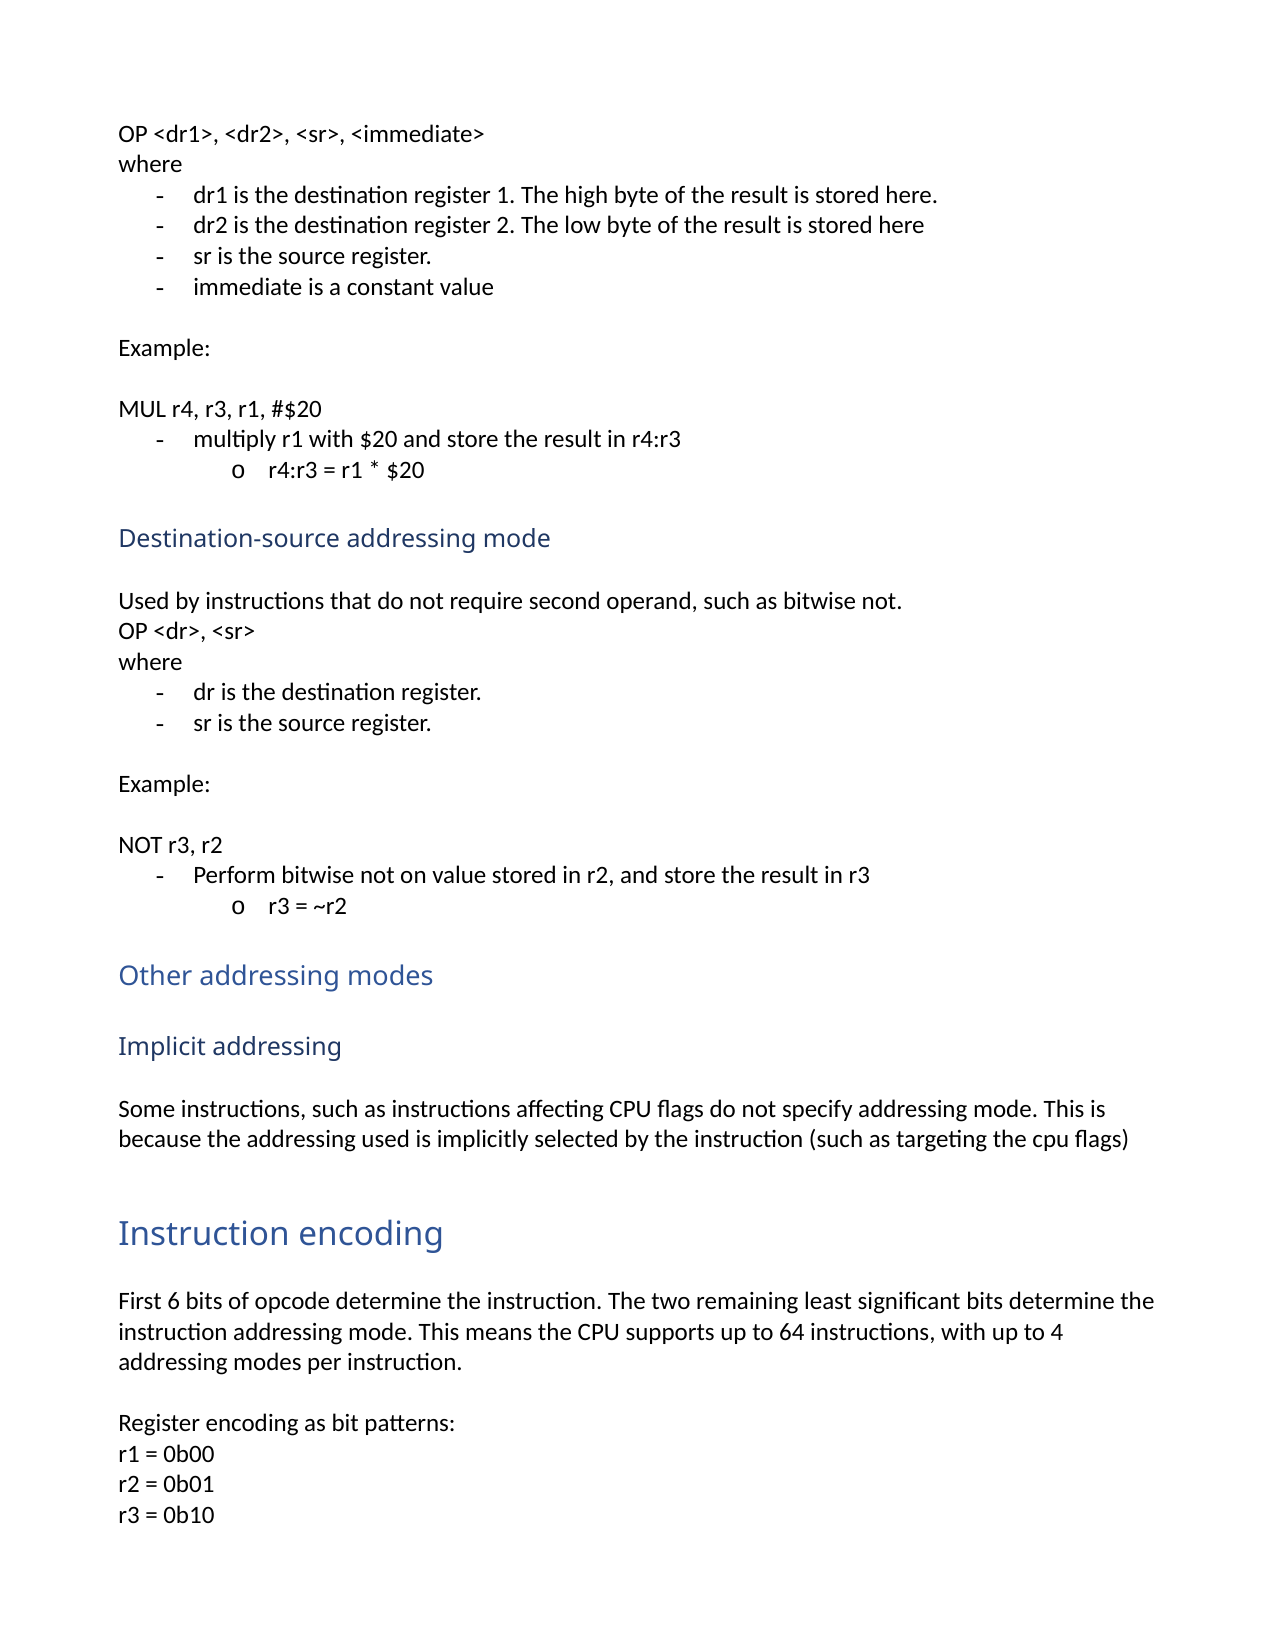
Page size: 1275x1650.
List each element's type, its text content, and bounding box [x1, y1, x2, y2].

text MUL r4, r3, r1, #$20 [118, 393, 1157, 423]
subtitle Other addressing modes [118, 957, 1157, 993]
subtitle Instruction encoding [118, 1209, 1157, 1255]
text r3 = 0b10 [118, 1499, 1157, 1529]
text r2 = 0b01 [118, 1468, 1157, 1499]
text Some instructions, such as instructions affecting CPU flags do not specify addressing mode. This is because the addressing used is implicitly selected by the instruction (such as targeting the cpu flags) [118, 1093, 1157, 1154]
text OP <dr>, <sr> [118, 615, 1157, 646]
list sr is the source register. [156, 707, 1157, 737]
list Perform bitwise not on value stored in r2, and store the result in r3 [156, 859, 1157, 890]
text Used by instructions that do not require second operand, such as bitwise not. [118, 585, 1157, 615]
text First 6 bits of opcode determine the instruction. The two remaining least significant bits determine the instruction addressing mode. This means the CPU supports up to 64 instructions, with up to 4 addressing modes per instruction. [118, 1285, 1157, 1377]
text where [118, 646, 1157, 676]
list dr is the destination register. [156, 676, 1157, 707]
text Example: [118, 768, 1157, 798]
text r1 = 0b00 [118, 1438, 1157, 1468]
text where [118, 149, 1157, 179]
list multiply r1 with $20 and store the result in r4:r3 [156, 423, 1157, 454]
list immediate is a constant value [156, 271, 1157, 301]
text NOT r3, r2 [118, 829, 1157, 859]
text Example: [118, 332, 1157, 362]
subtitle Implicit addressing [118, 1028, 1157, 1062]
text Register encoding as bit patterns: [118, 1407, 1157, 1438]
subtitle Destination-source addressing mode [118, 520, 1157, 554]
list r3 = ~r2 [231, 890, 1157, 922]
list dr1 is the destination register 1. The high byte of the result is stored here. [156, 179, 1157, 210]
list r4:r3 = r1 * $20 [231, 454, 1157, 486]
list sr is the source register. [156, 240, 1157, 271]
list dr2 is the destination register 2. The low byte of the result is stored here [156, 210, 1157, 240]
text OP <dr1>, <dr2>, <sr>, <immediate> [118, 118, 1157, 149]
